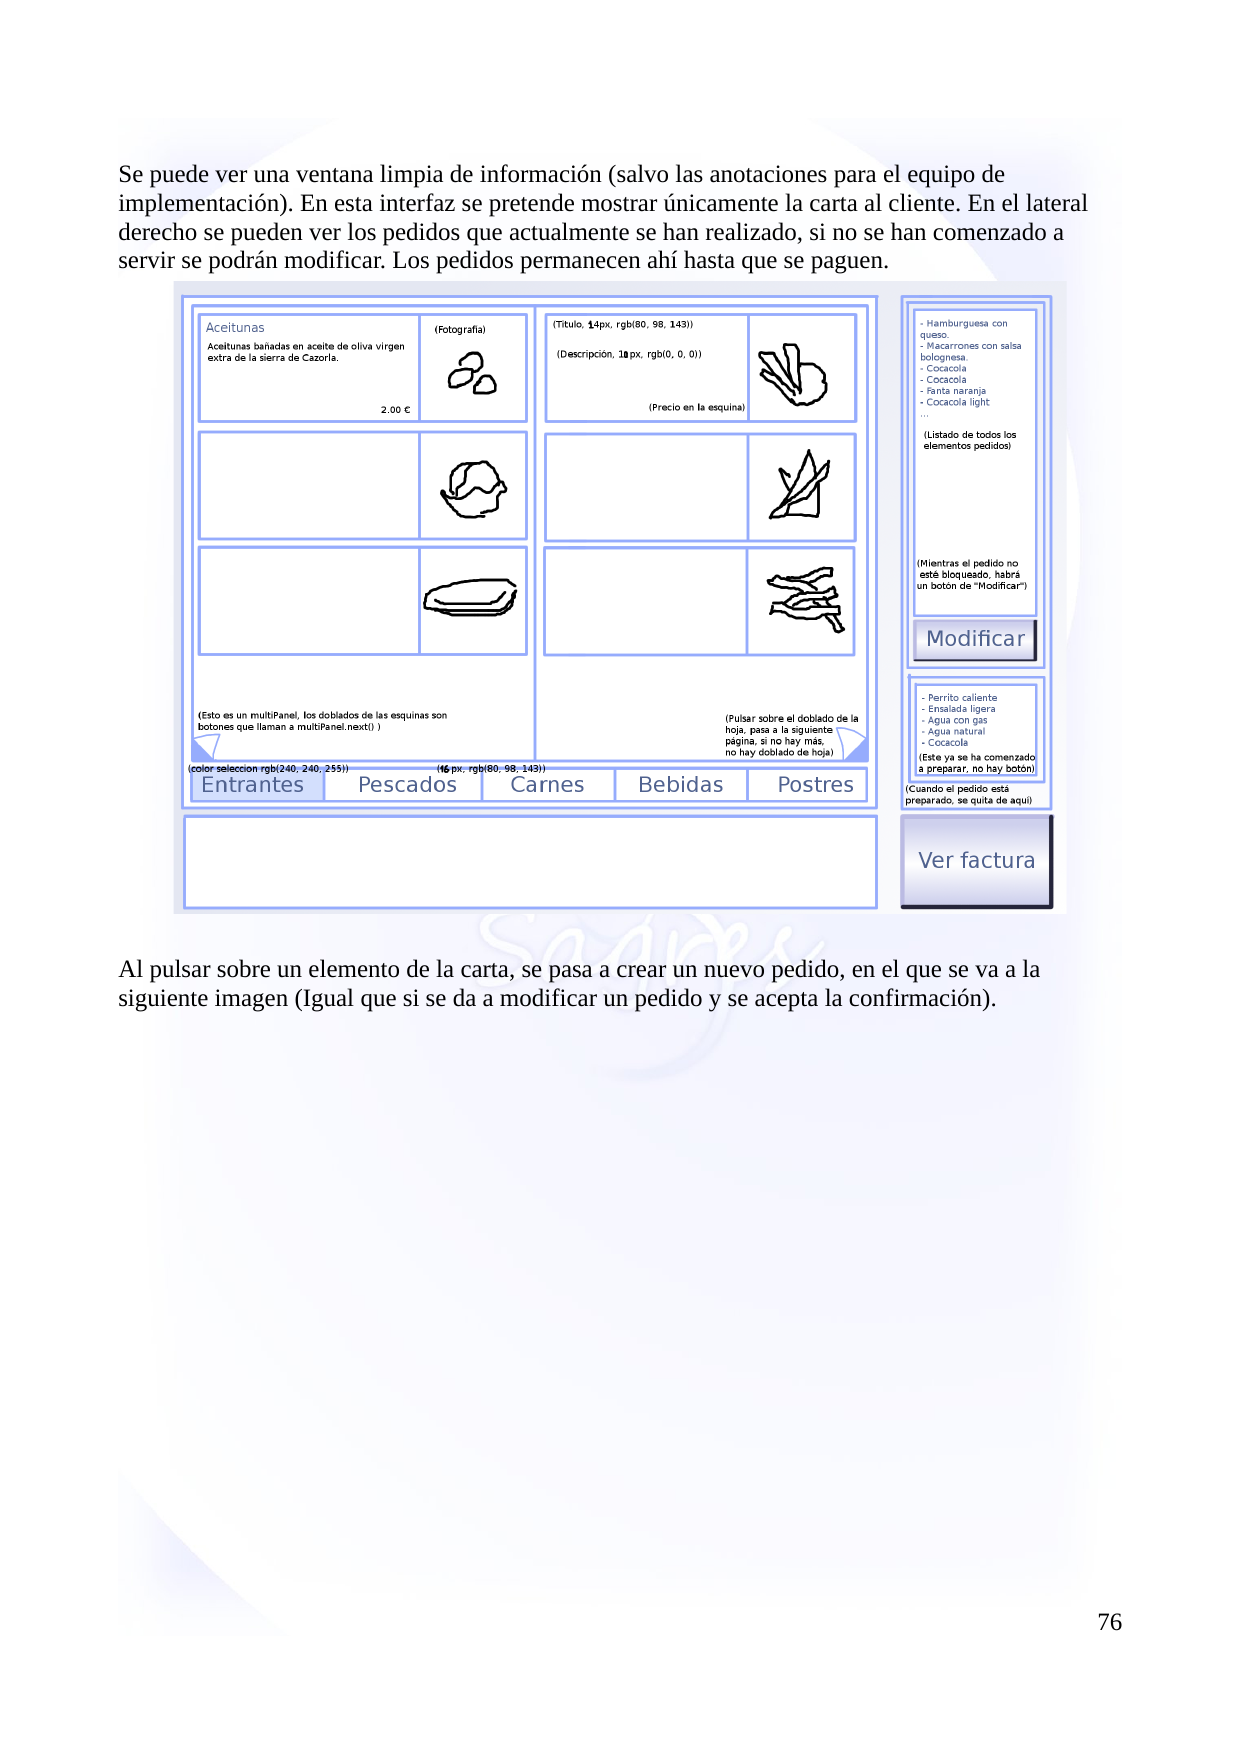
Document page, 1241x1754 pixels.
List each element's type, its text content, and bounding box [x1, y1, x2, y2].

picture [118, 274, 1122, 954]
picture [118, 1012, 1122, 1636]
text Se puede ver una ventana limpia de información (salvo las anotaciones para el equipo de implementación). En esta interfaz se pretende mostrar únicamente la carta al cliente. En el lateral derecho se pueden ver los pedidos que actualmente se han realizado, si no se han comenzado a servir se podrán modificar. Los pedidos permanecen ahí hasta que se paguen. [118, 159, 1122, 274]
picture [118, 118, 1122, 159]
text Al pulsar sobre un elemento de la carta, se pasa a crear un nuevo pedido, en el que se va a la siguiente imagen (Igual que si se da a modificar un pedido y se acepta la confirmación). [118, 954, 1122, 1012]
